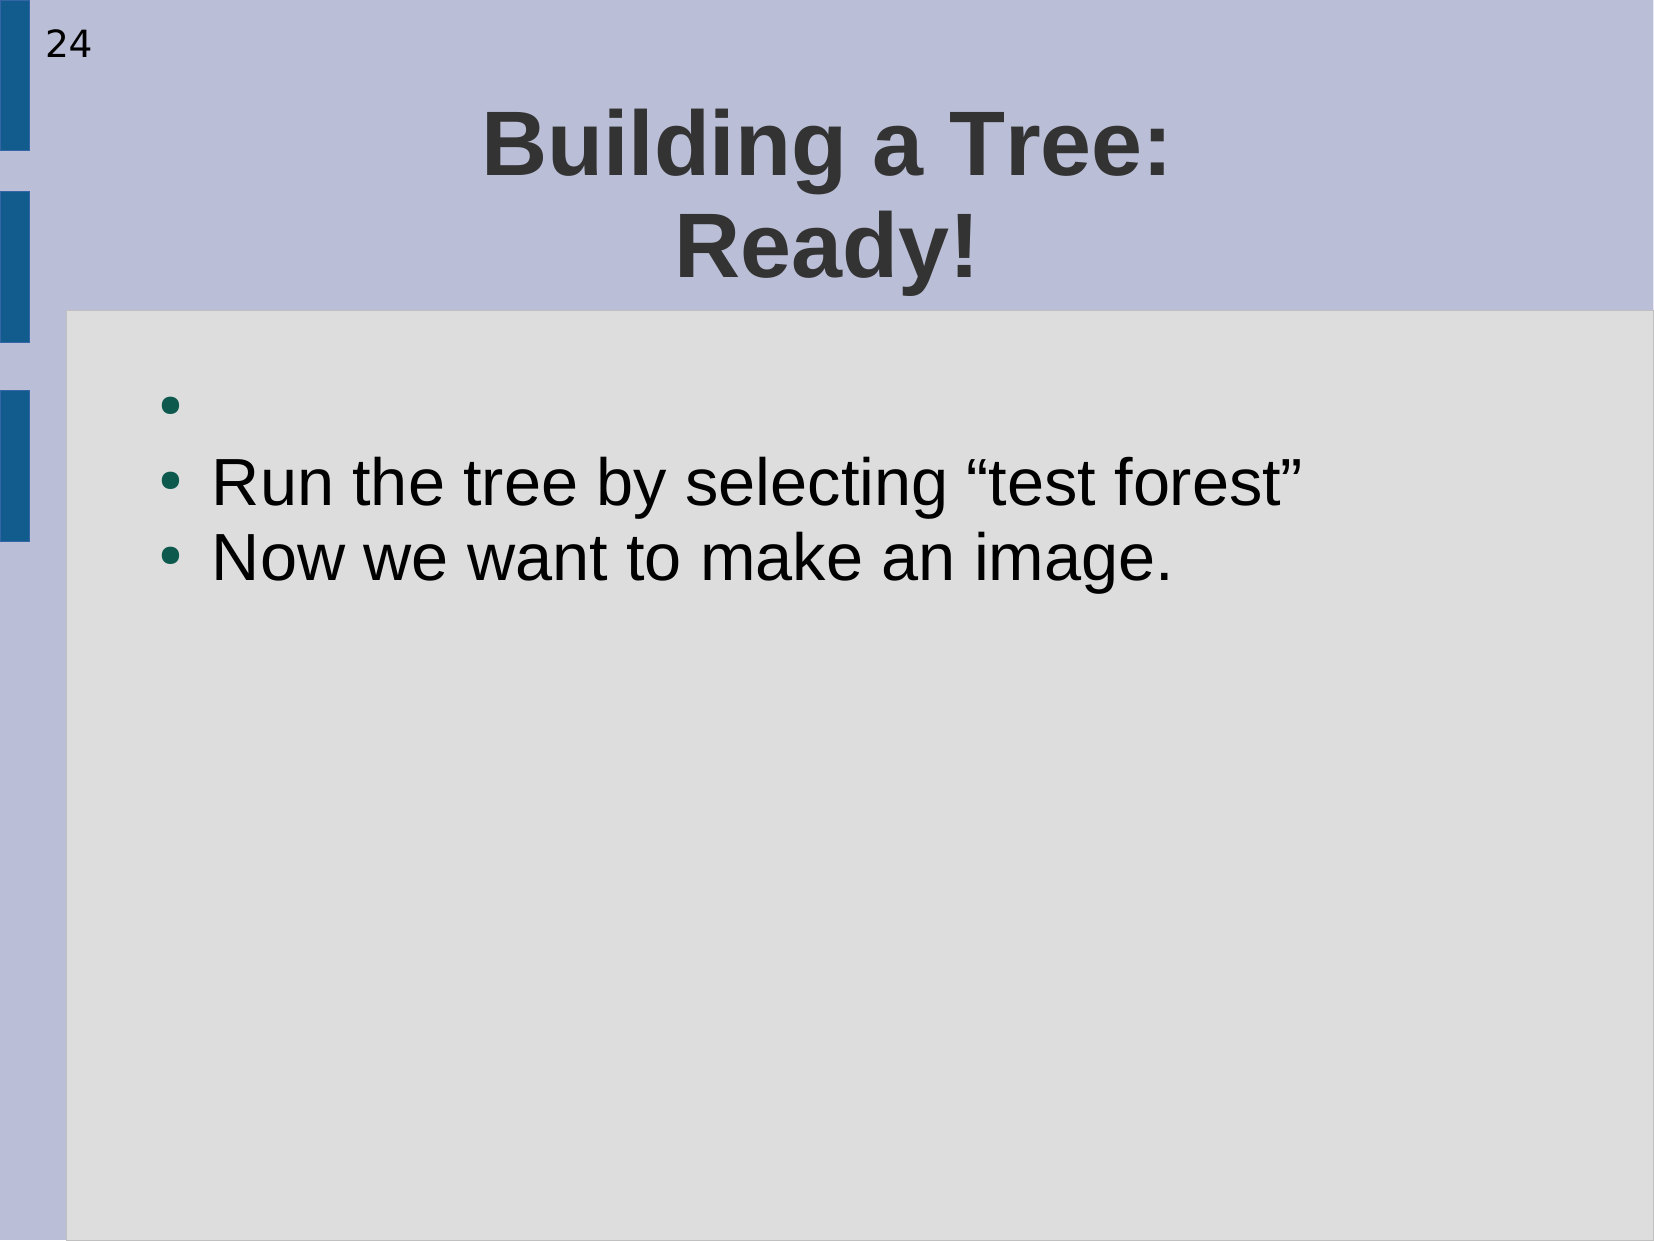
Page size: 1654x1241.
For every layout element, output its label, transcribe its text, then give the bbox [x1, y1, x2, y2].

title Building a Tree: Ready! [121, 91, 1534, 299]
text_box [32, 15, 267, 89]
list Run the tree by selecting “test forest” Now we want to make an image. [123, 370, 1536, 1152]
